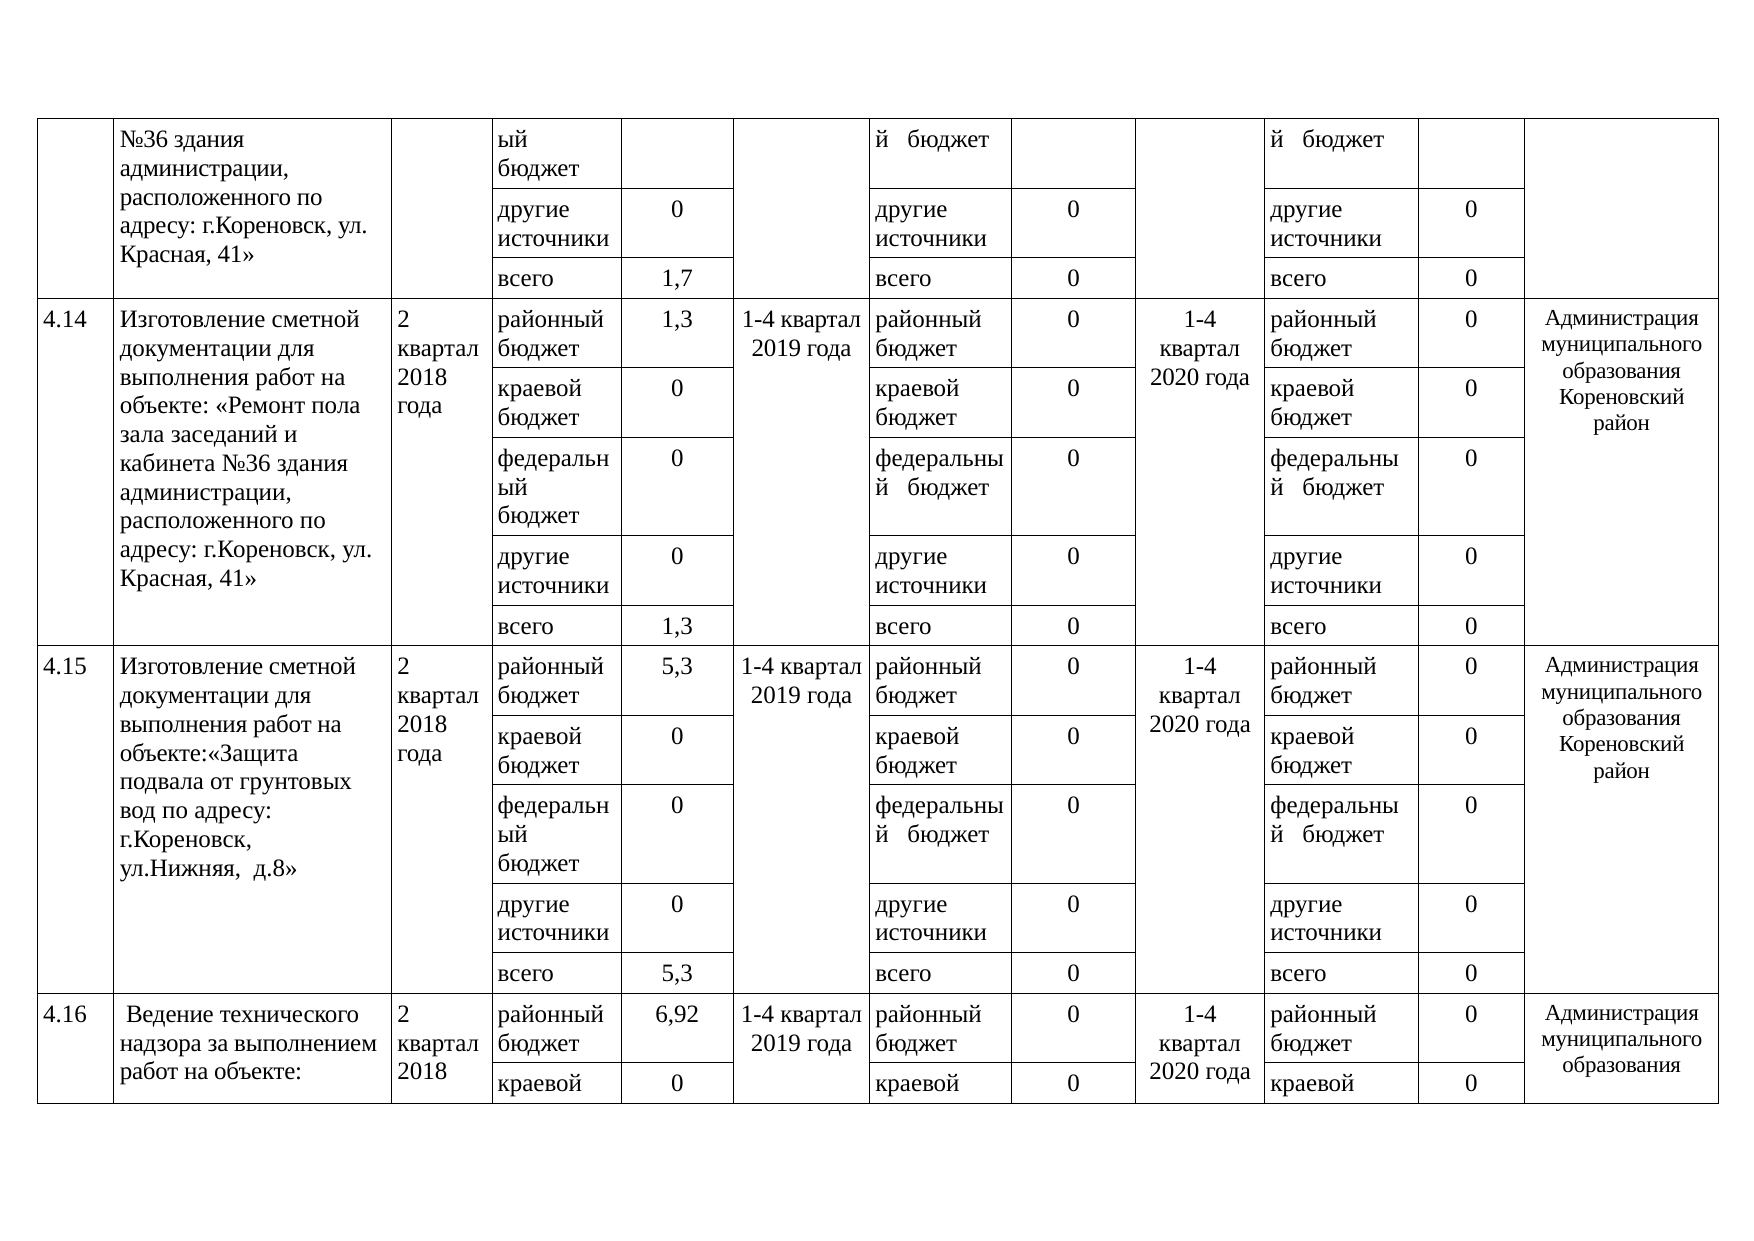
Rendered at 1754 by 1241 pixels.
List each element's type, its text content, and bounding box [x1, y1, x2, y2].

table_cell 0 [1419, 884, 1524, 952]
table_cell ый бюджет [493, 119, 621, 188]
table_cell й бюджет [870, 119, 1011, 188]
table_cell 0 [1419, 438, 1524, 535]
table_cell [1136, 119, 1264, 298]
table_cell другие источники [870, 536, 1011, 604]
table_cell районный бюджет [493, 299, 621, 367]
table_cell всего [493, 606, 621, 645]
table_cell всего [493, 258, 621, 298]
table_cell 1-4 квартал 2020 года [1136, 646, 1264, 993]
table_cell 0 [622, 785, 733, 882]
table_cell краевой бюджет [493, 716, 621, 784]
table_cell 0 [622, 368, 733, 437]
table_cell Администрация муниципального образования [1525, 994, 1718, 1103]
table_cell 5,3 [622, 953, 733, 993]
table_cell [1012, 119, 1135, 188]
table_cell 0 [622, 1063, 733, 1103]
table_cell другие источники [493, 536, 621, 604]
table_cell [622, 119, 733, 188]
table_cell 0 [1012, 299, 1135, 367]
table_cell районный бюджет [493, 994, 621, 1062]
table_cell 0 [1419, 536, 1524, 604]
table_cell районный бюджет [1265, 994, 1418, 1062]
table_cell районный бюджет [870, 299, 1011, 367]
table_cell районный бюджет [870, 646, 1011, 715]
table_cell 4.16 [38, 994, 113, 1103]
table_cell 0 [1012, 189, 1135, 257]
table_cell 0 [1419, 1063, 1524, 1103]
table_cell 0 [1012, 884, 1135, 952]
table_cell 0 [1419, 299, 1524, 367]
table_cell [392, 119, 492, 298]
table_cell 0 [1012, 1063, 1135, 1103]
table_cell федеральный бюджет [1265, 785, 1418, 882]
table_cell 1,3 [622, 299, 733, 367]
table_cell всего [1265, 953, 1418, 993]
table_cell 0 [1419, 953, 1524, 993]
table_cell Изготовление сметной документации для выполнения работ на объекте:«Защита подвала от грунтовых вод по адресу: г.Кореновск, ул.Нижняя, д.8» [114, 646, 391, 993]
table_cell 0 [622, 438, 733, 535]
table_cell 0 [1012, 368, 1135, 437]
table_cell другие источники [870, 189, 1011, 257]
table_cell краевой [870, 1063, 1011, 1103]
table_cell федеральный бюджет [493, 438, 621, 535]
table_cell 0 [1012, 258, 1135, 298]
table_cell 0 [1012, 953, 1135, 993]
table_cell №36 здания администрации, расположенного по адресу: г.Кореновск, ул. Красная, 41» [114, 119, 391, 298]
table_cell 1-4 квартал 2019 года [734, 646, 869, 993]
table_cell краевой бюджет [1265, 716, 1418, 784]
table_cell 0 [1419, 258, 1524, 298]
table_cell 4.15 [38, 646, 113, 993]
table_cell районный бюджет [870, 994, 1011, 1062]
table_cell 0 [1012, 438, 1135, 535]
table_cell районный бюджет [493, 646, 621, 715]
table_cell федеральный бюджет [870, 438, 1011, 535]
table_cell 0 [1012, 536, 1135, 604]
table_cell 0 [1419, 716, 1524, 784]
table_cell федеральный бюджет [493, 785, 621, 882]
table_cell 0 [1419, 785, 1524, 882]
table_cell 1-4 квартал 2020 года [1136, 299, 1264, 645]
table_cell Ведение технического надзора за выполнением работ на объекте: [114, 994, 391, 1103]
table_cell Изготовление сметной документации для выполнения работ на объекте: «Ремонт пола зала заседаний и кабинета №36 здания администрации, расположенного по адресу: г.Кореновск, ул. Красная, 41» [114, 299, 391, 645]
table_cell другие источники [1265, 884, 1418, 952]
table_cell 2 квартал 2018 [392, 994, 492, 1103]
table_cell 1-4 квартал 2020 года [1136, 994, 1264, 1103]
table_cell 0 [622, 536, 733, 604]
table_cell 1-4 квартал 2019 года [734, 994, 869, 1103]
table_cell 4.14 [38, 299, 113, 645]
table_cell 0 [1419, 189, 1524, 257]
table_cell [1525, 119, 1718, 298]
table_cell 0 [622, 884, 733, 952]
table_cell 1,3 [622, 606, 733, 645]
table_cell краевой [1265, 1063, 1418, 1103]
table_cell 0 [1419, 646, 1524, 715]
table_cell краевой бюджет [493, 368, 621, 437]
table_cell 0 [1012, 716, 1135, 784]
table_cell краевой бюджет [870, 368, 1011, 437]
table_cell 0 [622, 189, 733, 257]
table_cell всего [493, 953, 621, 993]
table_cell другие источники [870, 884, 1011, 952]
table_cell 0 [1012, 606, 1135, 645]
table_cell федеральный бюджет [870, 785, 1011, 882]
table_cell всего [870, 606, 1011, 645]
table_cell краевой [493, 1063, 621, 1103]
table_cell другие источники [1265, 189, 1418, 257]
table_cell 1,7 [622, 258, 733, 298]
table_cell [38, 119, 113, 298]
table_cell 0 [1419, 368, 1524, 437]
table_cell Администрация муниципального образования Кореновский район [1525, 299, 1718, 645]
table_cell [734, 119, 869, 298]
table_cell 5,3 [622, 646, 733, 715]
table_cell 0 [1419, 994, 1524, 1062]
table_cell 0 [1012, 785, 1135, 882]
table_cell 2 квартал 2018 года [392, 299, 492, 645]
table_cell другие источники [493, 884, 621, 952]
table_cell 0 [622, 716, 733, 784]
table_cell другие источники [1265, 536, 1418, 604]
table_cell федеральный бюджет [1265, 438, 1418, 535]
table_cell другие источники [493, 189, 621, 257]
table_cell [1419, 119, 1524, 188]
table_cell 0 [1012, 994, 1135, 1062]
table_cell 6,92 [622, 994, 733, 1062]
table_cell 2 квартал 2018 года [392, 646, 492, 993]
table_cell районный бюджет [1265, 299, 1418, 367]
table_cell районный бюджет [1265, 646, 1418, 715]
table_cell й бюджет [1265, 119, 1418, 188]
table_cell 1-4 квартал 2019 года [734, 299, 869, 645]
table_cell краевой бюджет [870, 716, 1011, 784]
table_cell всего [1265, 606, 1418, 645]
table_cell Администрация муниципального образования Кореновский район [1525, 646, 1718, 993]
table_cell всего [1265, 258, 1418, 298]
table_cell краевой бюджет [1265, 368, 1418, 437]
table_cell всего [870, 953, 1011, 993]
table_cell 0 [1012, 646, 1135, 715]
table_cell 0 [1419, 606, 1524, 645]
table_cell всего [870, 258, 1011, 298]
